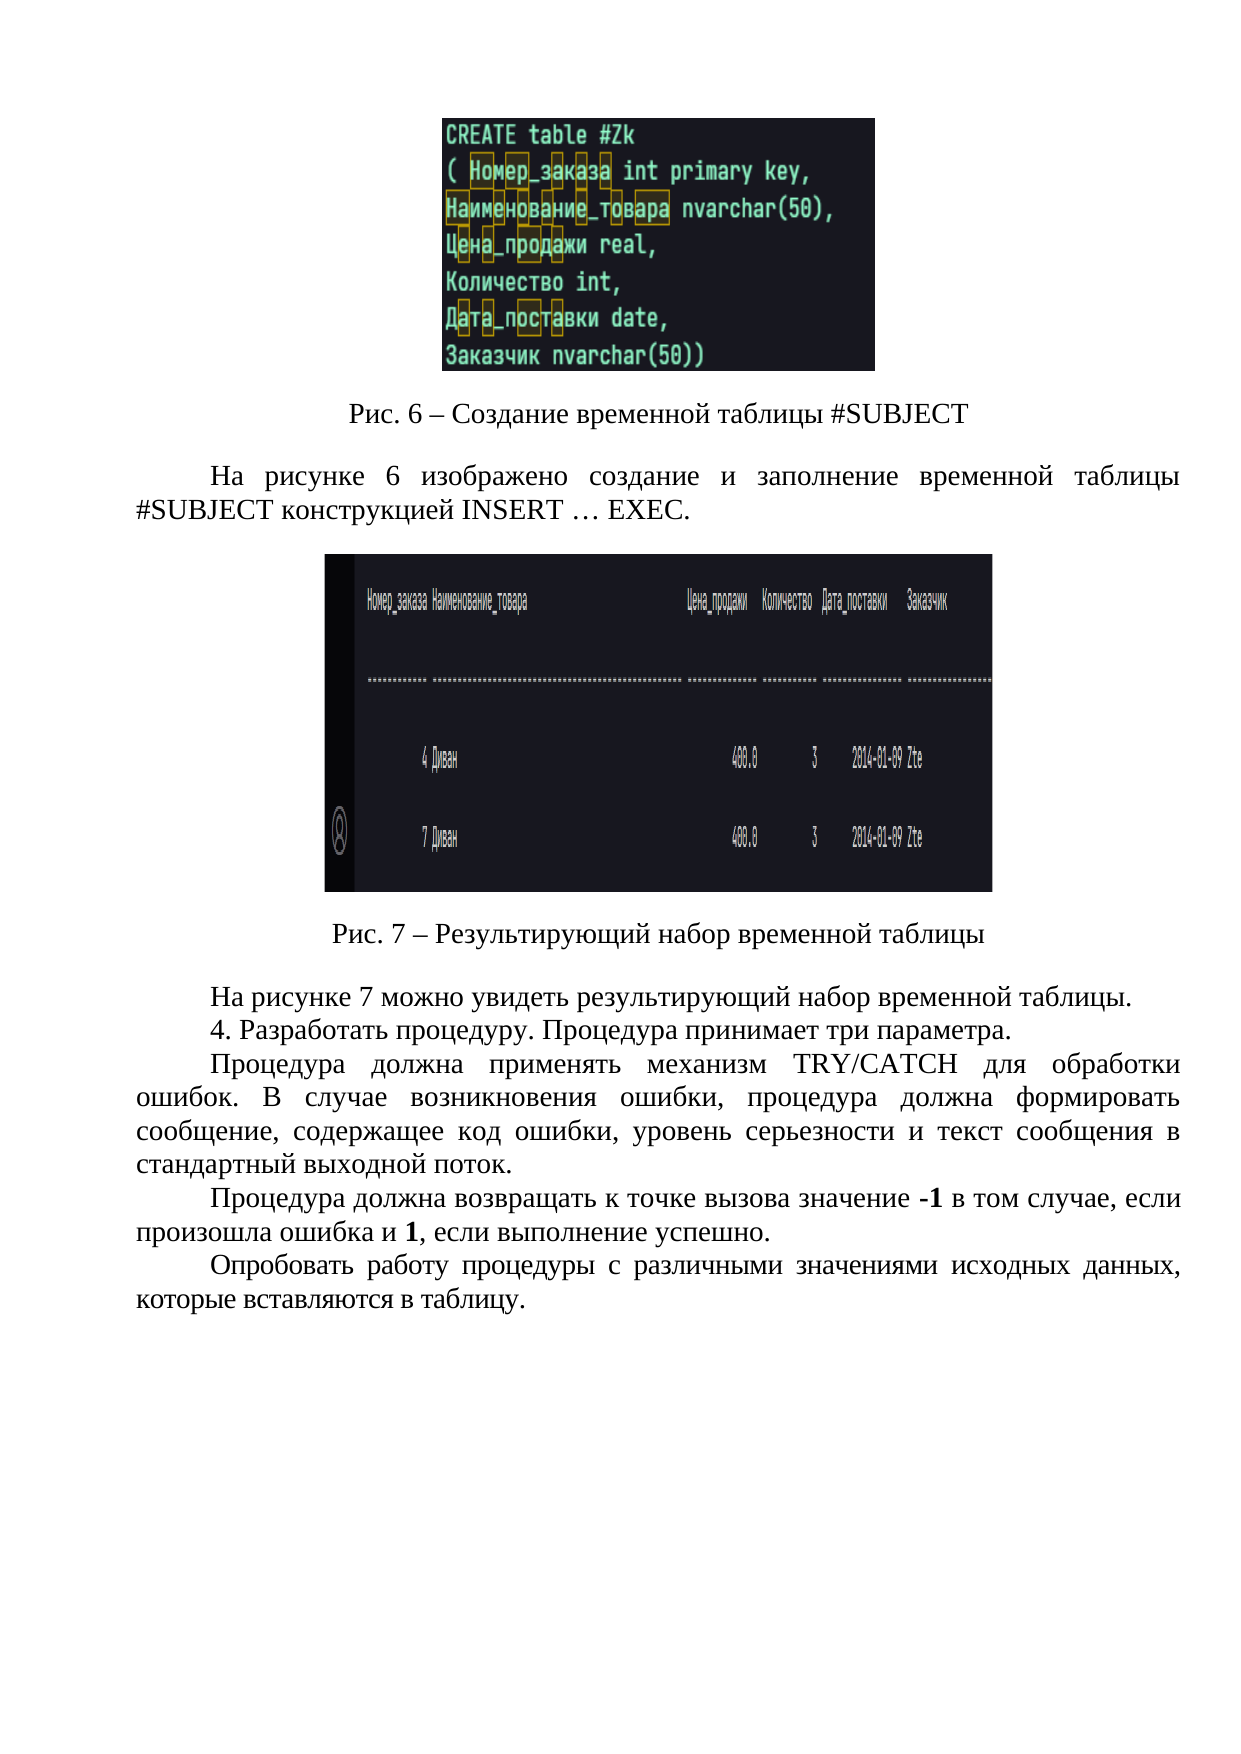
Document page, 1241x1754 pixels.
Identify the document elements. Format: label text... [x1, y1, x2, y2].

text 4. Разработать процедуру. Процедура принимает три параметра. [136, 1012, 1181, 1046]
text Рис. 6 – Создание временной таблицы #SUBJECT [136, 396, 1181, 429]
text Опробовать работу процедуры с различными значениями исходных данных, которые вставляются в таблицу. [136, 1247, 1181, 1314]
text На рисунке 7 можно увидеть результирующий набор временной таблицы. [136, 979, 1181, 1012]
text Рис. 7 – Результирующий набор временной таблицы [136, 916, 1181, 950]
text На рисунке 6 изображено создание и заполнение временной таблицы #SUBJECT конструкцией INSERT … EXEC. [136, 458, 1181, 526]
text Процедура должна применять механизм TRY/CATCH для обработки ошибок. В случае возникновения ошибки, процедура должна формировать сообщение, содержащее код ошибки, уровень серьезности и текст сообщения в стандартный выходной поток. [136, 1046, 1181, 1180]
picture [442, 118, 875, 371]
picture [324, 554, 993, 892]
text Процедура должна возвращать к точке вызова значение -1 в том случае, если произошла ошибка и 1, если выполнение успешно. [136, 1180, 1181, 1247]
